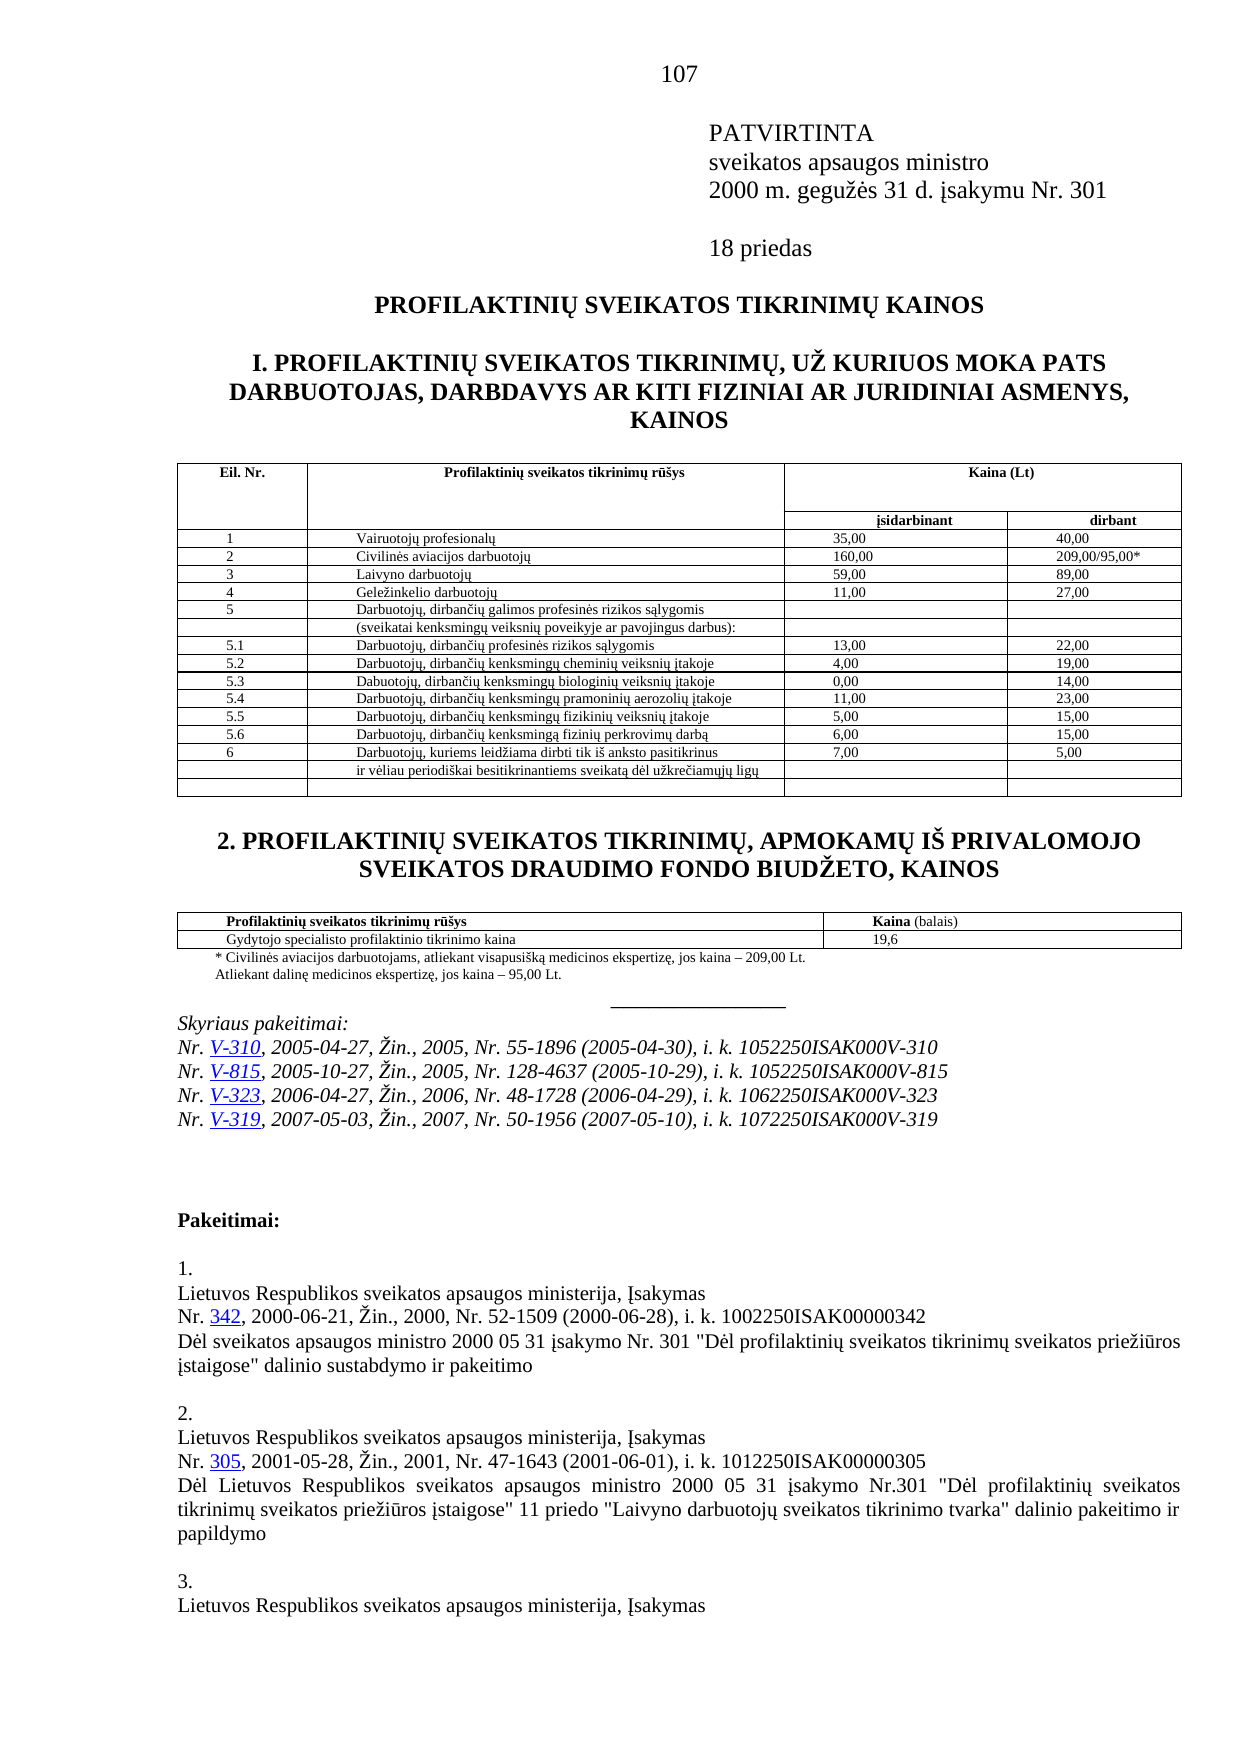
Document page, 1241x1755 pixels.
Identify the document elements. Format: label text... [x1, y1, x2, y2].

text 1. [177, 1256, 1181, 1280]
table_cell [1008, 619, 1181, 636]
table_cell Laivyno darbuotojų [308, 566, 784, 582]
table_cell 89,00 [1008, 566, 1181, 582]
table_cell 23,00 [1008, 690, 1181, 707]
text PROFILAKTINIŲ SVEIKATOS TIKRINIMŲ KAINOS [177, 291, 1181, 319]
table_cell 7,00 [785, 744, 1007, 760]
table_cell Darbuotojų, kuriems leidžiama dirbti tik iš anksto pasitikrinus [308, 744, 784, 760]
table_cell 1 [178, 530, 307, 547]
table_cell 5,00 [785, 708, 1007, 725]
table_cell 27,00 [1008, 583, 1181, 600]
text 3. [177, 1569, 1181, 1593]
text Nr. V-815, 2005-10-27, Žin., 2005, Nr. 128-4637 (2005-10-29), i. k. 1052250ISAK000V-815 [177, 1059, 1181, 1083]
table_cell 35,00 [785, 530, 1007, 547]
table_header Kaina (balais) [824, 913, 1181, 930]
table_cell 5.6 [178, 726, 307, 743]
table_cell 4 [178, 583, 307, 600]
table_cell 5.3 [178, 673, 307, 689]
text sveikatos apsaugos ministro [709, 147, 1181, 176]
table_cell [178, 779, 307, 796]
text * Civilinės aviacijos darbuotojams, atliekant visapusišką medicinos ekspertizę, jos kaina – 209,00 Lt. [215, 949, 1181, 966]
table_cell 59,00 [785, 566, 1007, 582]
text Lietuvos Respublikos sveikatos apsaugos ministerija, Įsakymas [177, 1593, 1181, 1617]
table_cell Darbuotojų, dirbančių kenksmingą fizinių perkrovimų darbą [308, 726, 784, 743]
table_cell 5,00 [1008, 744, 1181, 760]
table_cell 5.1 [178, 637, 307, 653]
text Nr. V-319, 2007-05-03, Žin., 2007, Nr. 50-1956 (2007-05-10), i. k. 1072250ISAK000V-319 [177, 1107, 1181, 1131]
text Nr. 342, 2000-06-21, Žin., 2000, Nr. 52-1509 (2000-06-28), i. k. 1002250ISAK00000342 [177, 1304, 1181, 1328]
text 2. [177, 1401, 1181, 1425]
table_cell 5.2 [178, 655, 307, 671]
text 2000 m. gegužės 31 d. įsakymu Nr. 301 [709, 176, 1181, 204]
table_cell Darbuotojų, dirbančių galimos profesinės rizikos sąlygomis [308, 601, 784, 618]
table_cell 3 [178, 566, 307, 582]
table_header Profilaktinių sveikatos tikrinimų rūšys [308, 464, 784, 529]
text 2. PROFILAKTINIŲ SVEIKATOS TIKRINIMŲ, APMOKAMŲ IŠ PRIVALOMOJO SVEIKATOS DRAUDIMO FONDO BIUDŽETO, KAINOS [177, 826, 1181, 883]
table_cell Civilinės aviacijos darbuotojų [308, 548, 784, 564]
table_cell [785, 601, 1007, 618]
table_cell 4,00 [785, 655, 1007, 671]
text 18 priedas [709, 233, 1181, 262]
table_cell Darbuotojų, dirbančių kenksmingų fizikinių veiksnių įtakoje [308, 708, 784, 725]
table_cell [1008, 779, 1181, 796]
table_cell [785, 761, 1007, 778]
table_cell ir vėliau periodiškai besitikrinantiems sveikatą dėl užkrečiamųjų ligų [308, 761, 784, 778]
table_cell dirbant [1008, 512, 1181, 529]
table_cell 5.4 [178, 690, 307, 707]
table_cell 5.5 [178, 708, 307, 725]
table_cell [1008, 761, 1181, 778]
table_cell 0,00 [785, 673, 1007, 689]
table_header Eil. Nr. [178, 464, 307, 529]
table_cell 6,00 [785, 726, 1007, 743]
text Dėl Lietuvos Respublikos sveikatos apsaugos ministro 2000 05 31 įsakymo Nr.301 "Dėl profilaktinių sveikatos tikrinimų sveikatos priežiūros įstaigose" 11 priedo "Laivyno darbuotojų sveikatos tikrinimo tvarka" dalinio pakeitimo ir papildymo [177, 1473, 1181, 1545]
text I. PROFILAKTINIŲ SVEIKATOS TIKRINIMŲ, UŽ KURIUOS MOKA PATS DARBUOTOJAS, DARBDAVYS AR KITI FIZINIAI AR JURIDINIAI ASMENYS, KAINOS [177, 348, 1181, 434]
table_cell 14,00 [1008, 673, 1181, 689]
table_cell Darbuotojų, dirbančių profesinės rizikos sąlygomis [308, 637, 784, 653]
text Pakeitimai: [177, 1208, 1181, 1232]
table_cell 13,00 [785, 637, 1007, 653]
text Atliekant dalinę medicinos ekspertizę, jos kaina – 95,00 Lt. [215, 966, 1181, 982]
table_cell [1008, 601, 1181, 618]
table_cell [785, 779, 1007, 796]
table_cell 209,00/95,00* [1008, 548, 1181, 564]
table_cell [308, 779, 784, 796]
table_cell 22,00 [1008, 637, 1181, 653]
text Nr. V-323, 2006-04-27, Žin., 2006, Nr. 48-1728 (2006-04-29), i. k. 1062250ISAK000V-323 [177, 1083, 1181, 1107]
table_cell Vairuotojų profesionalų [308, 530, 784, 547]
table_cell Dabuotojų, dirbančių kenksmingų biologinių veiksnių įtakoje [308, 673, 784, 689]
table_cell [785, 619, 1007, 636]
table_cell 15,00 [1008, 726, 1181, 743]
text Lietuvos Respublikos sveikatos apsaugos ministerija, Įsakymas [177, 1280, 1181, 1304]
text PATVIRTINTA [709, 118, 1181, 147]
table_cell (sveikatai kenksmingų veiksnių poveikyje ar pavojingus darbus): [308, 619, 784, 636]
table_cell 11,00 [785, 583, 1007, 600]
table_cell 2 [178, 548, 307, 564]
table_cell Geležinkelio darbuotojų [308, 583, 784, 600]
table_cell [178, 619, 307, 636]
table_cell 11,00 [785, 690, 1007, 707]
table_header Kaina (Lt) [785, 464, 1181, 511]
text Dėl sveikatos apsaugos ministro 2000 05 31 įsakymo Nr. 301 "Dėl profilaktinių sveikatos tikrinimų sveikatos priežiūros įstaigose" dalinio sustabdymo ir pakeitimo [177, 1328, 1181, 1377]
table_cell Darbuotojų, dirbančių kenksmingų pramoninių aerozolių įtakoje [308, 690, 784, 707]
table_cell įsidarbinant [785, 512, 1007, 529]
table_cell 19,00 [1008, 655, 1181, 671]
text Nr. 305, 2001-05-28, Žin., 2001, Nr. 47-1643 (2001-06-01), i. k. 1012250ISAK00000305 [177, 1449, 1181, 1473]
table_header Profilaktinių sveikatos tikrinimų rūšys [178, 913, 823, 930]
table_cell Gydytojo specialisto profilaktinio tikrinimo kaina [178, 931, 823, 948]
table_cell 5 [178, 601, 307, 618]
table_cell 15,00 [1008, 708, 1181, 725]
table_cell 6 [178, 744, 307, 760]
table_cell 40,00 [1008, 530, 1181, 547]
text Nr. V-310, 2005-04-27, Žin., 2005, Nr. 55-1896 (2005-04-30), i. k. 1052250ISAK000V-310 [177, 1035, 1181, 1059]
text ______________ [215, 982, 1181, 1011]
table_cell 160,00 [785, 548, 1007, 564]
table_cell 19,6 [824, 931, 1181, 948]
text Lietuvos Respublikos sveikatos apsaugos ministerija, Įsakymas [177, 1425, 1181, 1449]
text Skyriaus pakeitimai: [177, 1011, 1181, 1035]
table_cell Darbuotojų, dirbančių kenksmingų cheminių veiksnių įtakoje [308, 655, 784, 671]
table_cell [178, 761, 307, 778]
